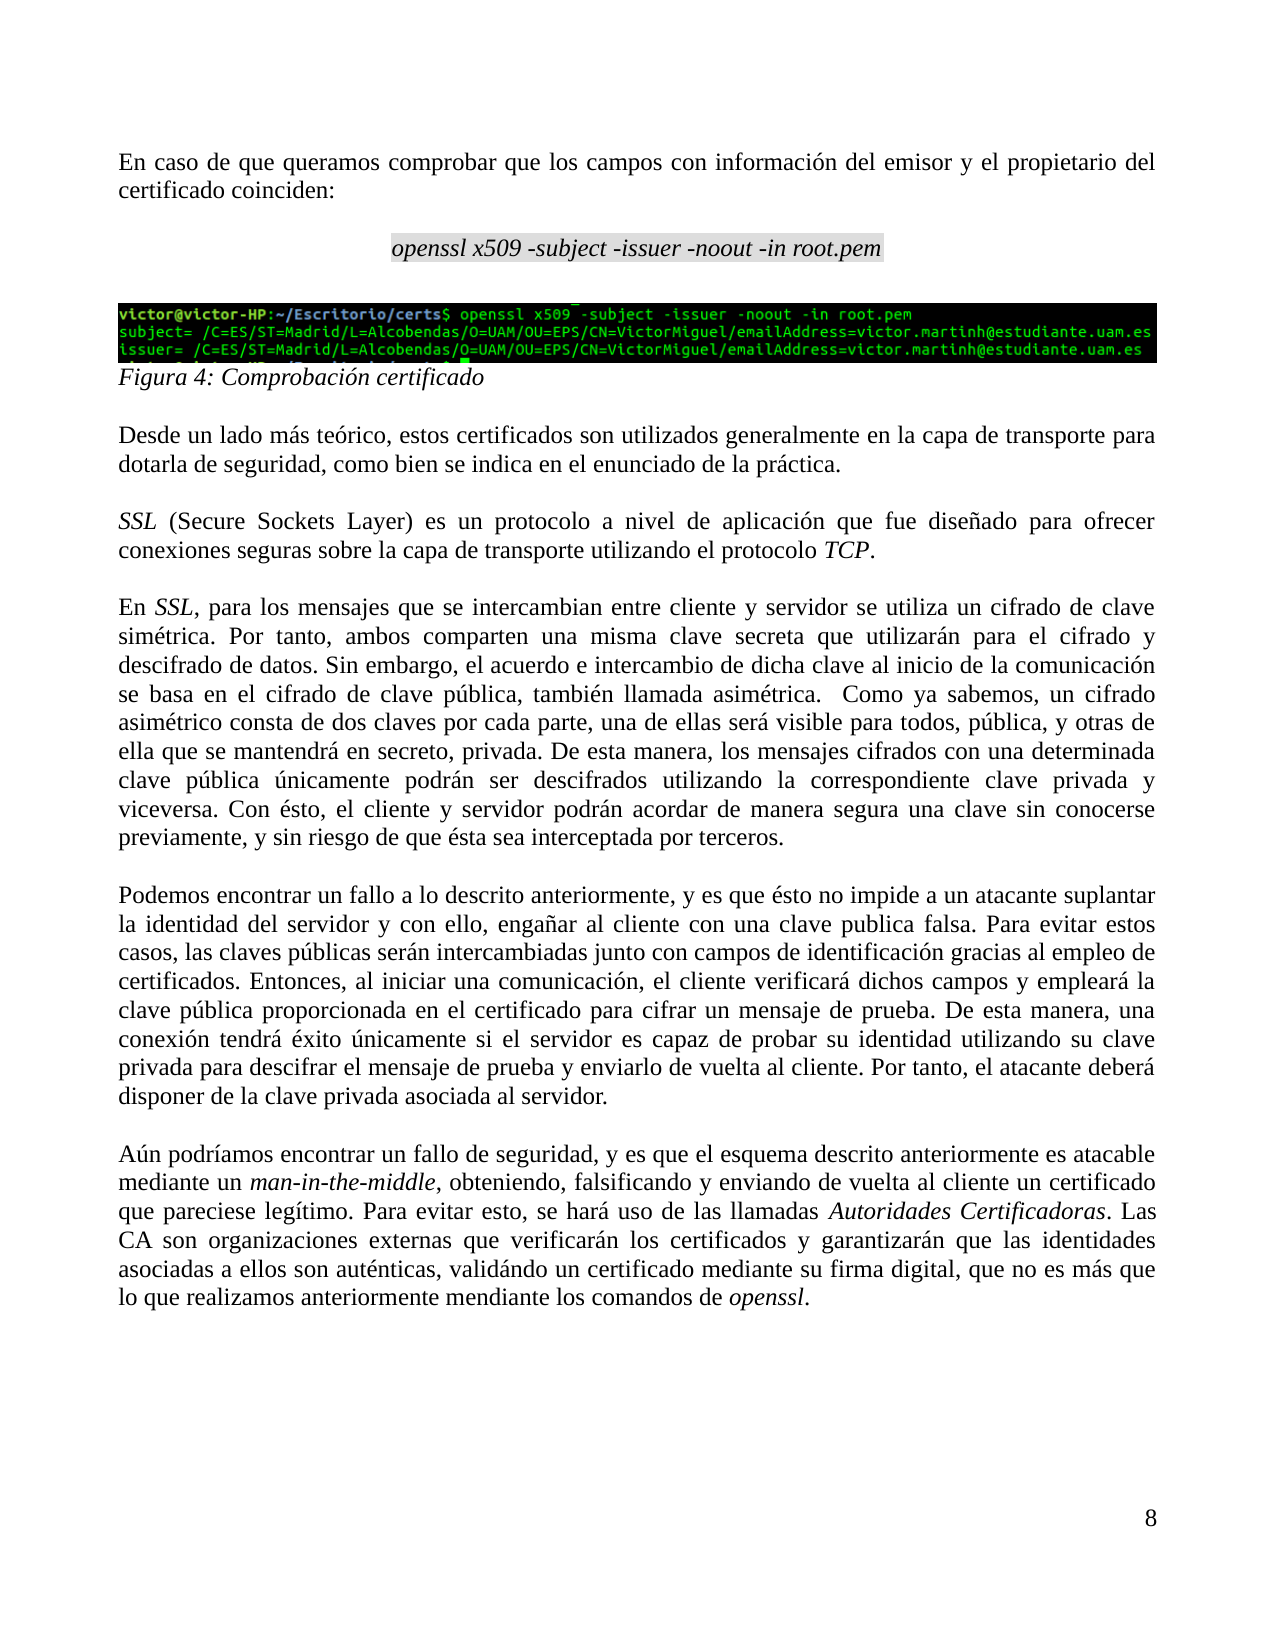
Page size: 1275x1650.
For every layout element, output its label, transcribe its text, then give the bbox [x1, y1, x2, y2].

text Podemos encontrar un fallo a lo descrito anteriormente, y es que ésto no impide a un atacante suplantar la identidad del servidor y con ello, engañar al cliente con una clave publica falsa. Para evitar estos casos, las claves públicas serán intercambiadas junto con campos de identificación gracias al empleo de certificados. Entonces, al iniciar una comunicación, el cliente verificará dichos campos y empleará la clave pública proporcionada en el certificado para cifrar un mensaje de prueba. De esta manera, una conexión tendrá éxito únicamente si el servidor es capaz de probar su identidad utilizando su clave privada para descifrar el mensaje de prueba y enviarlo de vuelta al cliente. Por tanto, el atacante deberá disponer de la clave privada asociada al servidor. [118, 880, 1157, 1110]
text Aún podríamos encontrar un fallo de seguridad, y es que el esquema descrito anteriormente es atacable mediante un man-in-the-middle, obteniendo, falsificando y enviando de vuelta al cliente un certificado que pareciese legítimo. Para evitar esto, se hará uso de las llamadas Autoridades Certificadoras. Las CA son organizaciones externas que verificarán los certificados y garantizarán que las identidades asociadas a ellos son auténticas, validándo un certificado mediante su firma digital, que no es más que lo que realizamos anteriormente mendiante los comandos de openssl. [118, 1139, 1157, 1311]
text SSL (Secure Sockets Layer) es un protocolo a nivel de aplicación que fue diseñado para ofrecer conexiones seguras sobre la capa de transporte utilizando el protocolo TCP. [118, 506, 1157, 564]
picture [118, 303, 1157, 363]
text En SSL, para los mensajes que se intercambian entre cliente y servidor se utiliza un cifrado de clave simétrica. Por tanto, ambos comparten una misma clave secreta que utilizarán para el cifrado y descifrado de datos. Sin embargo, el acuerdo e intercambio de dicha clave al inicio de la comunicación se basa en el cifrado de clave pública, también llamada asimétrica. Como ya sabemos, un cifrado asimétrico consta de dos claves por cada parte, una de ellas será visible para todos, pública, y otras de ella que se mantendrá en secreto, privada. De esta manera, los mensajes cifrados con una determinada clave pública únicamente podrán ser descifrados utilizando la correspondiente clave privada y viceversa. Con ésto, el cliente y servidor podrán acordar de manera segura una clave sin conocerse previamente, y sin riesgo de que ésta sea interceptada por terceros. [118, 592, 1157, 851]
text En caso de que queramos comprobar que los campos con información del emisor y el propietario del certificado coinciden: [118, 147, 1157, 204]
text Figura 4: Comprobación certificado [118, 363, 1157, 391]
text Desde un lado más teórico, estos certificados son utilizados generalmente en la capa de transporte para dotarla de seguridad, como bien se indica en el enunciado de la práctica. [118, 420, 1157, 477]
text openssl x509 -subject -issuer -noout -in root.pem [118, 233, 1157, 262]
